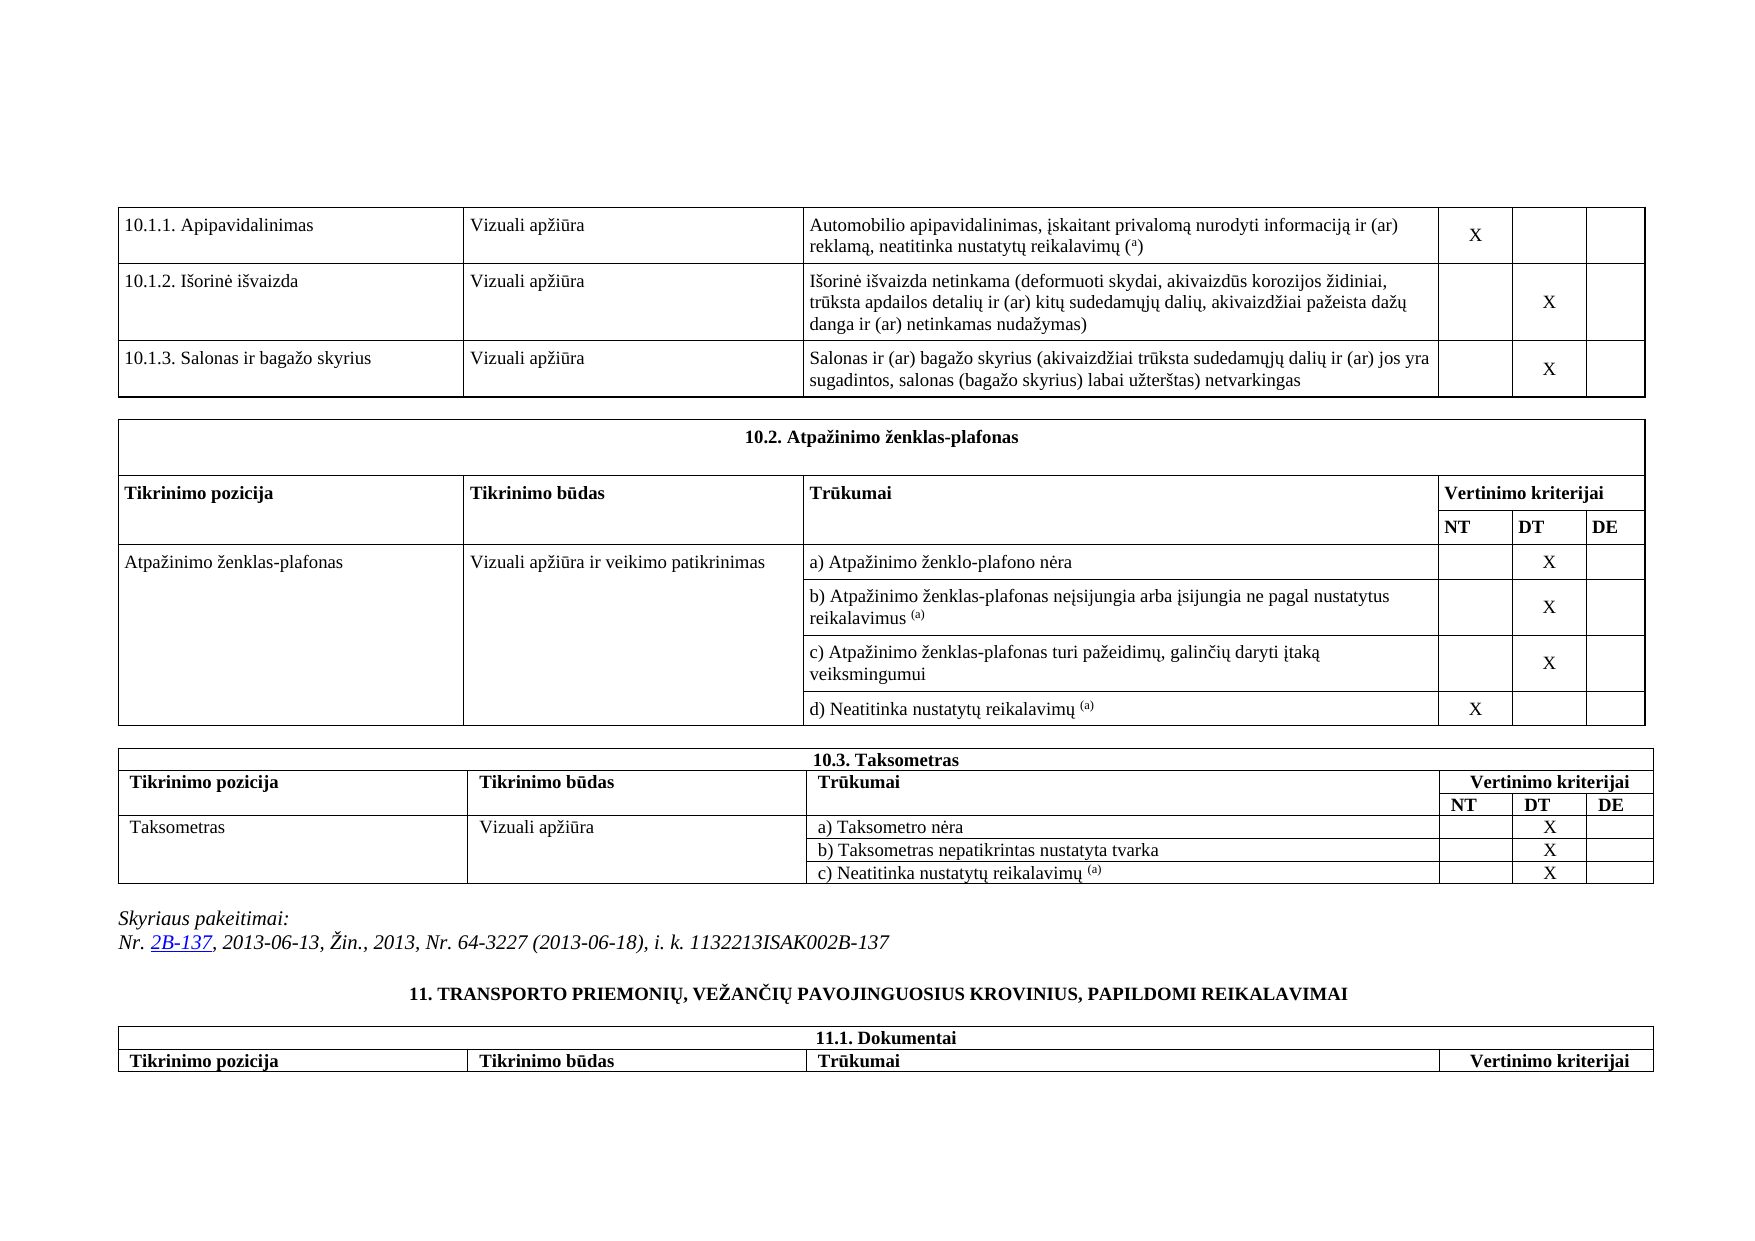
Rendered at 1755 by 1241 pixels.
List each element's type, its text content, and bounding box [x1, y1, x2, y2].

table_cell Trūkumai [807, 771, 1439, 815]
table_cell Salonas ir (ar) bagažo skyrius (akivaizdžiai trūksta sudedamųjų dalių ir (ar) jos yra sugadintos, salonas (bagažo skyrius) labai užterštas) netvarkingas [804, 341, 1438, 396]
table_cell [1439, 545, 1512, 578]
text Skyriaus pakeitimai: [118, 906, 1636, 930]
table_cell [1587, 208, 1644, 263]
table_cell Tikrinimo pozicija [119, 476, 463, 544]
table_cell c) Neatitinka nustatytų reikalavimų (a) [807, 862, 1439, 883]
table_cell DT [1513, 794, 1586, 815]
table_cell [1587, 636, 1644, 691]
table_cell X [1513, 862, 1586, 883]
table_cell X [1513, 816, 1586, 838]
table_cell Vertinimo kriterijai [1440, 1050, 1653, 1071]
table_cell Trūkumai [804, 476, 1438, 544]
table_cell X [1439, 208, 1512, 263]
table_cell X [1513, 264, 1586, 340]
table_cell b) Atpažinimo ženklas-plafonas neįsijungia arba įsijungia ne pagal nustatytus reikalavimus (a) [804, 580, 1438, 634]
table_cell [1513, 208, 1586, 263]
text Nr. 2B-137, 2013-06-13, Žin., 2013, Nr. 64-3227 (2013-06-18), i. k. 1132213ISAK002B-137 [118, 930, 1636, 954]
table_cell [1587, 816, 1653, 838]
table_cell X [1513, 545, 1586, 578]
table_cell [1587, 545, 1644, 578]
table_cell [1439, 341, 1512, 396]
table_cell [1440, 862, 1512, 883]
table_cell [1440, 839, 1512, 861]
table_cell X [1513, 341, 1586, 396]
table_cell Tikrinimo būdas [464, 476, 803, 544]
table_cell Išorinė išvaizda netinkama (deformuoti skydai, akivaizdūs korozijos židiniai, trūksta apdailos detalių ir (ar) kitų sudedamųjų dalių, akivaizdžiai pažeista dažų danga ir (ar) netinkamas nudažymas) [804, 264, 1438, 340]
table_cell Tikrinimo pozicija [119, 771, 467, 815]
table_cell X [1513, 839, 1586, 861]
table_cell [1587, 839, 1653, 861]
table_cell Tikrinimo būdas [468, 771, 806, 815]
table_cell DE [1587, 511, 1644, 544]
table_cell [1587, 580, 1644, 634]
table_header 11.1. Dokumentai [119, 1027, 1653, 1048]
table_cell a) Atpažinimo ženklo-plafono nėra [804, 545, 1438, 578]
table_cell Tikrinimo pozicija [119, 1050, 467, 1071]
table_cell [1440, 816, 1512, 838]
table_cell a) Taksometro nėra [807, 816, 1439, 838]
table_cell 10.1.2. Išorinė išvaizda [119, 264, 463, 340]
table_header 10.2. Atpažinimo ženklas-plafonas [119, 420, 1644, 475]
table_cell Taksometras [119, 816, 467, 883]
table_cell X [1513, 580, 1586, 634]
table_cell b) Taksometras nepatikrintas nustatyta tvarka [807, 839, 1439, 861]
table_cell [1587, 264, 1644, 340]
table_cell [1587, 341, 1644, 396]
table_cell c) Atpažinimo ženklas-plafonas turi pažeidimų, galinčių daryti įtaką veiksmingumui [804, 636, 1438, 691]
table_cell 10.1.3. Salonas ir bagažo skyrius [119, 341, 463, 396]
table_cell 10.1.1. Apipavidalinimas [119, 208, 463, 263]
table_cell [1587, 692, 1644, 725]
table_cell Vizuali apžiūra [464, 208, 803, 263]
table_cell [1587, 862, 1653, 883]
table_cell Vizuali apžiūra [464, 264, 803, 340]
table_cell NT [1440, 794, 1512, 815]
table_cell [1439, 636, 1512, 691]
table_cell NT [1439, 511, 1512, 544]
table_cell X [1513, 636, 1586, 691]
table_cell [1439, 264, 1512, 340]
table_cell Atpažinimo ženklas-plafonas [119, 545, 463, 725]
table_cell Automobilio apipavidalinimas, įskaitant privalomą nurodyti informaciją ir (ar) reklamą, neatitinka nustatytų reikalavimų (a) [804, 208, 1438, 263]
table_cell Vertinimo kriterijai [1440, 771, 1653, 793]
text 11. TRANSPORTO PRIEMONIŲ, VEŽANČIŲ PAVOJINGUOSIUS KROVINIUS, PAPILDOMI REIKALAVIMAI [118, 983, 1639, 1004]
table_cell Vertinimo kriterijai [1439, 476, 1644, 509]
table_header 10.3. Taksometras [119, 749, 1653, 770]
table_cell Vizuali apžiūra ir veikimo patikrinimas [464, 545, 803, 725]
table_cell Vizuali apžiūra [468, 816, 806, 883]
table_cell Tikrinimo būdas [468, 1050, 806, 1071]
table_cell [1513, 692, 1586, 725]
table_cell Vizuali apžiūra [464, 341, 803, 396]
table_cell DE [1587, 794, 1653, 815]
table_cell DT [1513, 511, 1586, 544]
table_cell Trūkumai [807, 1050, 1439, 1071]
table_cell X [1439, 692, 1512, 725]
table_cell d) Neatitinka nustatytų reikalavimų (a) [804, 692, 1438, 725]
table_cell [1439, 580, 1512, 634]
